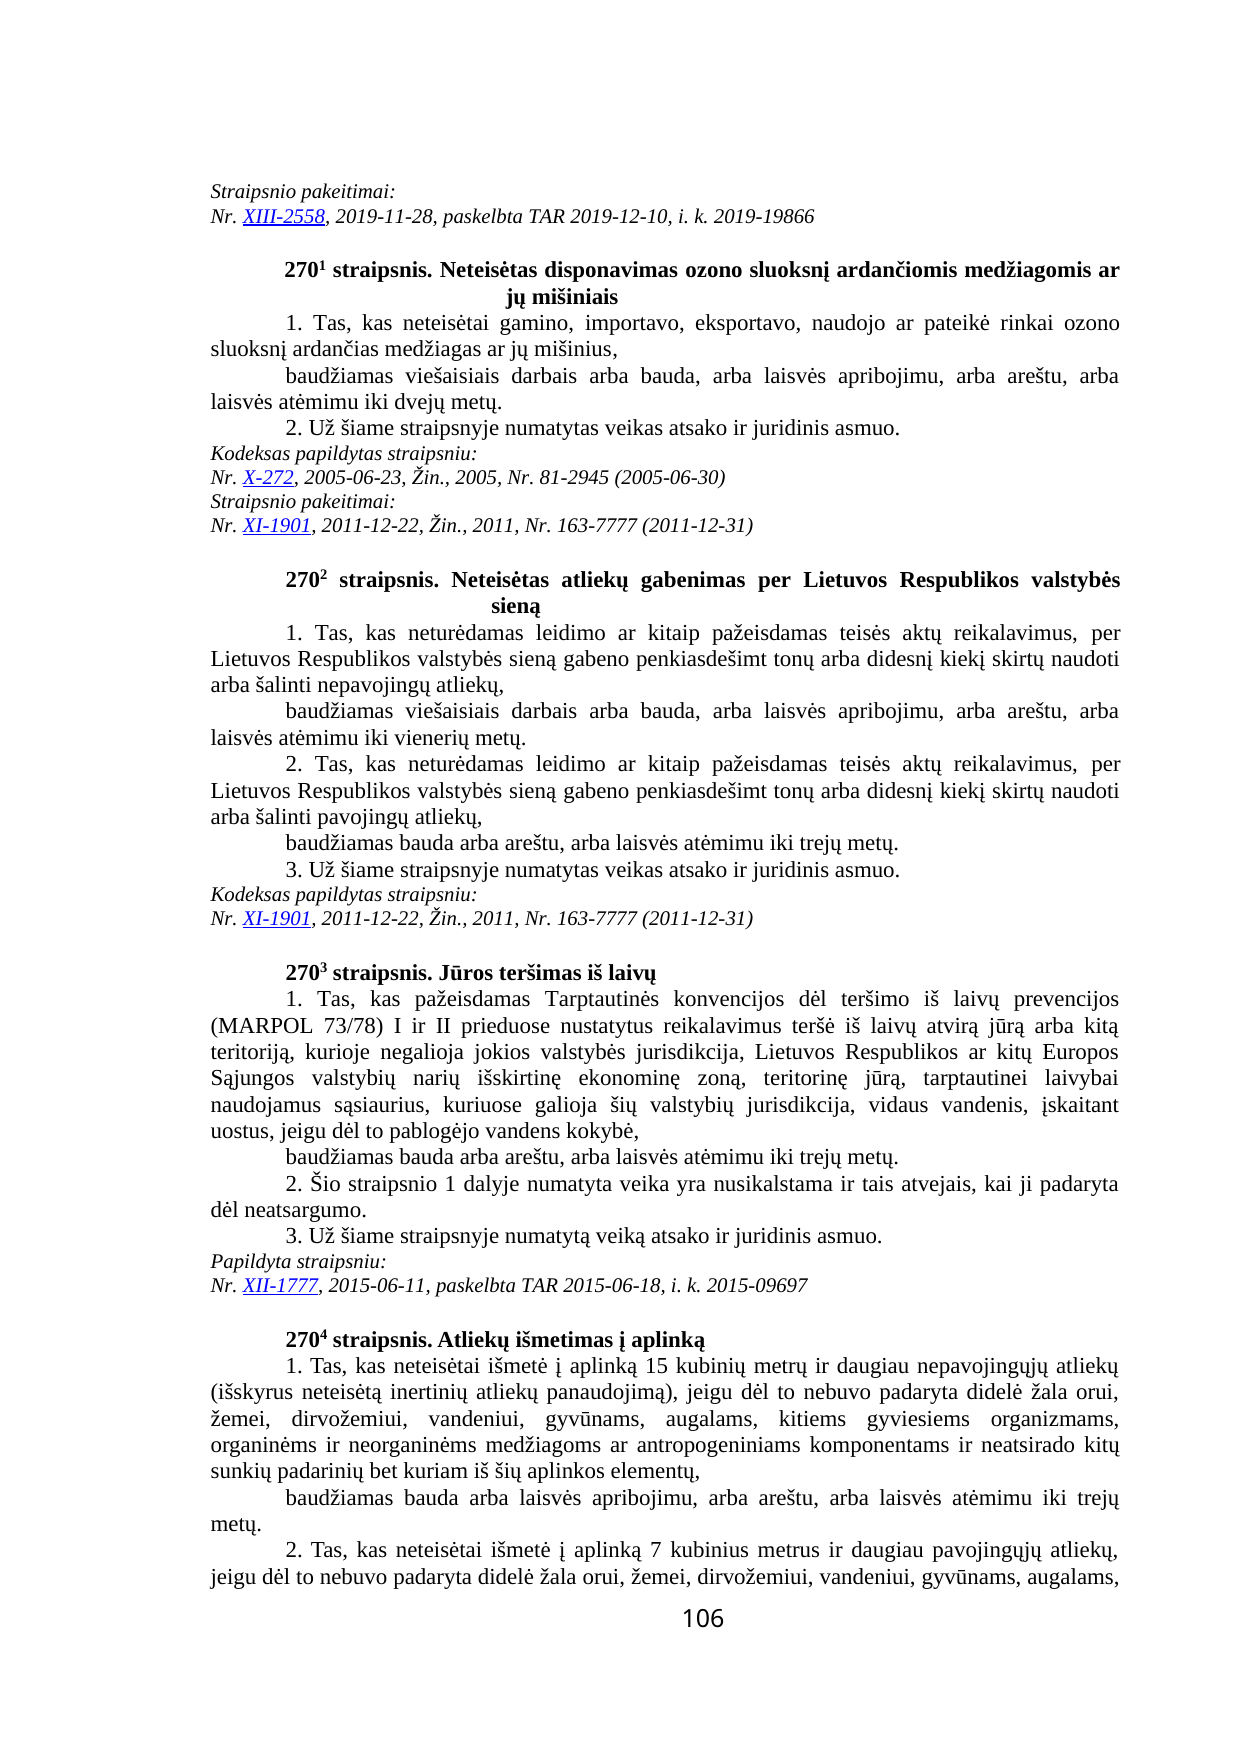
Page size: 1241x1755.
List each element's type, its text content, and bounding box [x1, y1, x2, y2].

text 2702 straipsnis. Neteisėtas atliekų gabenimas per Lietuvos Respublikos valstybės sieną [285, 566, 1120, 618]
text Nr. XII-1777, 2015-06-11, paskelbta TAR 2015-06-18, i. k. 2015-09697 [210, 1273, 1120, 1297]
text 2. Tas, kas neteisėtai išmetė į aplinką 7 kubinius metrus ir daugiau pavojingųjų atliekų, jeigu dėl to nebuvo padaryta didelė žala orui, žemei, dirvožemiui, vandeniui, gyvūnams, augalams, [210, 1537, 1120, 1589]
text 2. Šio straipsnio 1 dalyje numatyta veika yra nusikalstama ir tais atvejais, kai ji padaryta dėl neatsargumo. [210, 1170, 1120, 1222]
text 1. Tas, kas neteisėtai išmetė į aplinką 15 kubinių metrų ir daugiau nepavojingųjų atliekų (išskyrus neteisėtą inertinių atliekų panaudojimą), jeigu dėl to nebuvo padaryta didelė žala orui, žemei, dirvožemiui, vandeniui, gyvūnams, augalams, kitiems gyviesiems organizmams, organinėms ir neorganinėms medžiagoms ar antropogeniniams komponentams ir neatsirado kitų sunkių padarinių bet kuriam iš šių aplinkos elementų, [210, 1352, 1120, 1484]
text Nr. XI-1901, 2011-12-22, Žin., 2011, Nr. 163-7777 (2011-12-31) [210, 513, 1120, 537]
text 2. Tas, kas neturėdamas leidimo ar kitaip pažeisdamas teisės aktų reikalavimus, per Lietuvos Respublikos valstybės sieną gabeno penkiasdešimt tonų arba didesnį kiekį skirtų naudoti arba šalinti pavojingų atliekų, [210, 750, 1120, 829]
text Nr. X-272, 2005-06-23, Žin., 2005, Nr. 81-2945 (2005-06-30) [210, 465, 1120, 489]
text Nr. XI-1901, 2011-12-22, Žin., 2011, Nr. 163-7777 (2011-12-31) [210, 906, 1120, 930]
text baudžiamas bauda arba areštu, arba laisvės atėmimu iki trejų metų. [210, 829, 1120, 856]
text 2704 straipsnis. Atliekų išmetimas į aplinką [210, 1326, 1120, 1352]
text 3. Už šiame straipsnyje numatytą veiką atsako ir juridinis asmuo. [210, 1222, 1120, 1249]
text Nr. XIII-2558, 2019-11-28, paskelbta TAR 2019-12-10, i. k. 2019-19866 [210, 203, 1120, 228]
text 2703 straipsnis. Jūros teršimas iš laivų [210, 959, 1120, 985]
text Papildyta straipsniu: [210, 1249, 1120, 1273]
text 2. Už šiame straipsnyje numatytas veikas atsako ir juridinis asmuo. [210, 414, 1120, 441]
text baudžiamas bauda arba areštu, arba laisvės atėmimu iki trejų metų. [210, 1143, 1120, 1170]
text baudžiamas bauda arba laisvės apribojimu, arba areštu, arba laisvės atėmimu iki trejų metų. [210, 1484, 1120, 1537]
text baudžiamas viešaisiais darbais arba bauda, arba laisvės apribojimu, arba areštu, arba laisvės atėmimu iki dvejų metų. [210, 362, 1120, 414]
text Kodeksas papildytas straipsniu: [210, 882, 1120, 906]
text 1. Tas, kas neturėdamas leidimo ar kitaip pažeisdamas teisės aktų reikalavimus, per Lietuvos Respublikos valstybės sieną gabeno penkiasdešimt tonų arba didesnį kiekį skirtų naudoti arba šalinti nepavojingų atliekų, [210, 618, 1120, 698]
text baudžiamas viešaisiais darbais arba bauda, arba laisvės apribojimu, arba areštu, arba laisvės atėmimu iki vienerių metų. [210, 698, 1120, 750]
text Straipsnio pakeitimai: [210, 179, 1120, 203]
text Straipsnio pakeitimai: [210, 489, 1120, 513]
text 1. Tas, kas neteisėtai gamino, importavo, eksportavo, naudojo ar pateikė rinkai ozono sluoksnį ardančias medžiagas ar jų mišinius, [210, 309, 1120, 362]
text Kodeksas papildytas straipsniu: [210, 441, 1120, 465]
text 1. Tas, kas pažeisdamas Tarptautinės konvencijos dėl teršimo iš laivų prevencijos (MARPOL 73/78) I ir II prieduose nustatytus reikalavimus teršė iš laivų atvirą jūrą arba kitą teritoriją, kurioje negalioja jokios valstybės jurisdikcija, Lietuvos Respublikos ar kitų Europos Sąjungos valstybių narių išskirtinę ekonominę zoną, teritorinę jūrą, tarptautinei laivybai naudojamus sąsiaurius, kuriuose galioja šių valstybių jurisdikcija, vidaus vandenis, įskaitant uostus, jeigu dėl to pablogėjo vandens kokybė, [210, 985, 1120, 1143]
text 3. Už šiame straipsnyje numatytas veikas atsako ir juridinis asmuo. [210, 856, 1120, 882]
text 2701 straipsnis. Neteisėtas disponavimas ozono sluoksnį ardančiomis medžiagomis ar jų mišiniais [284, 256, 1120, 309]
